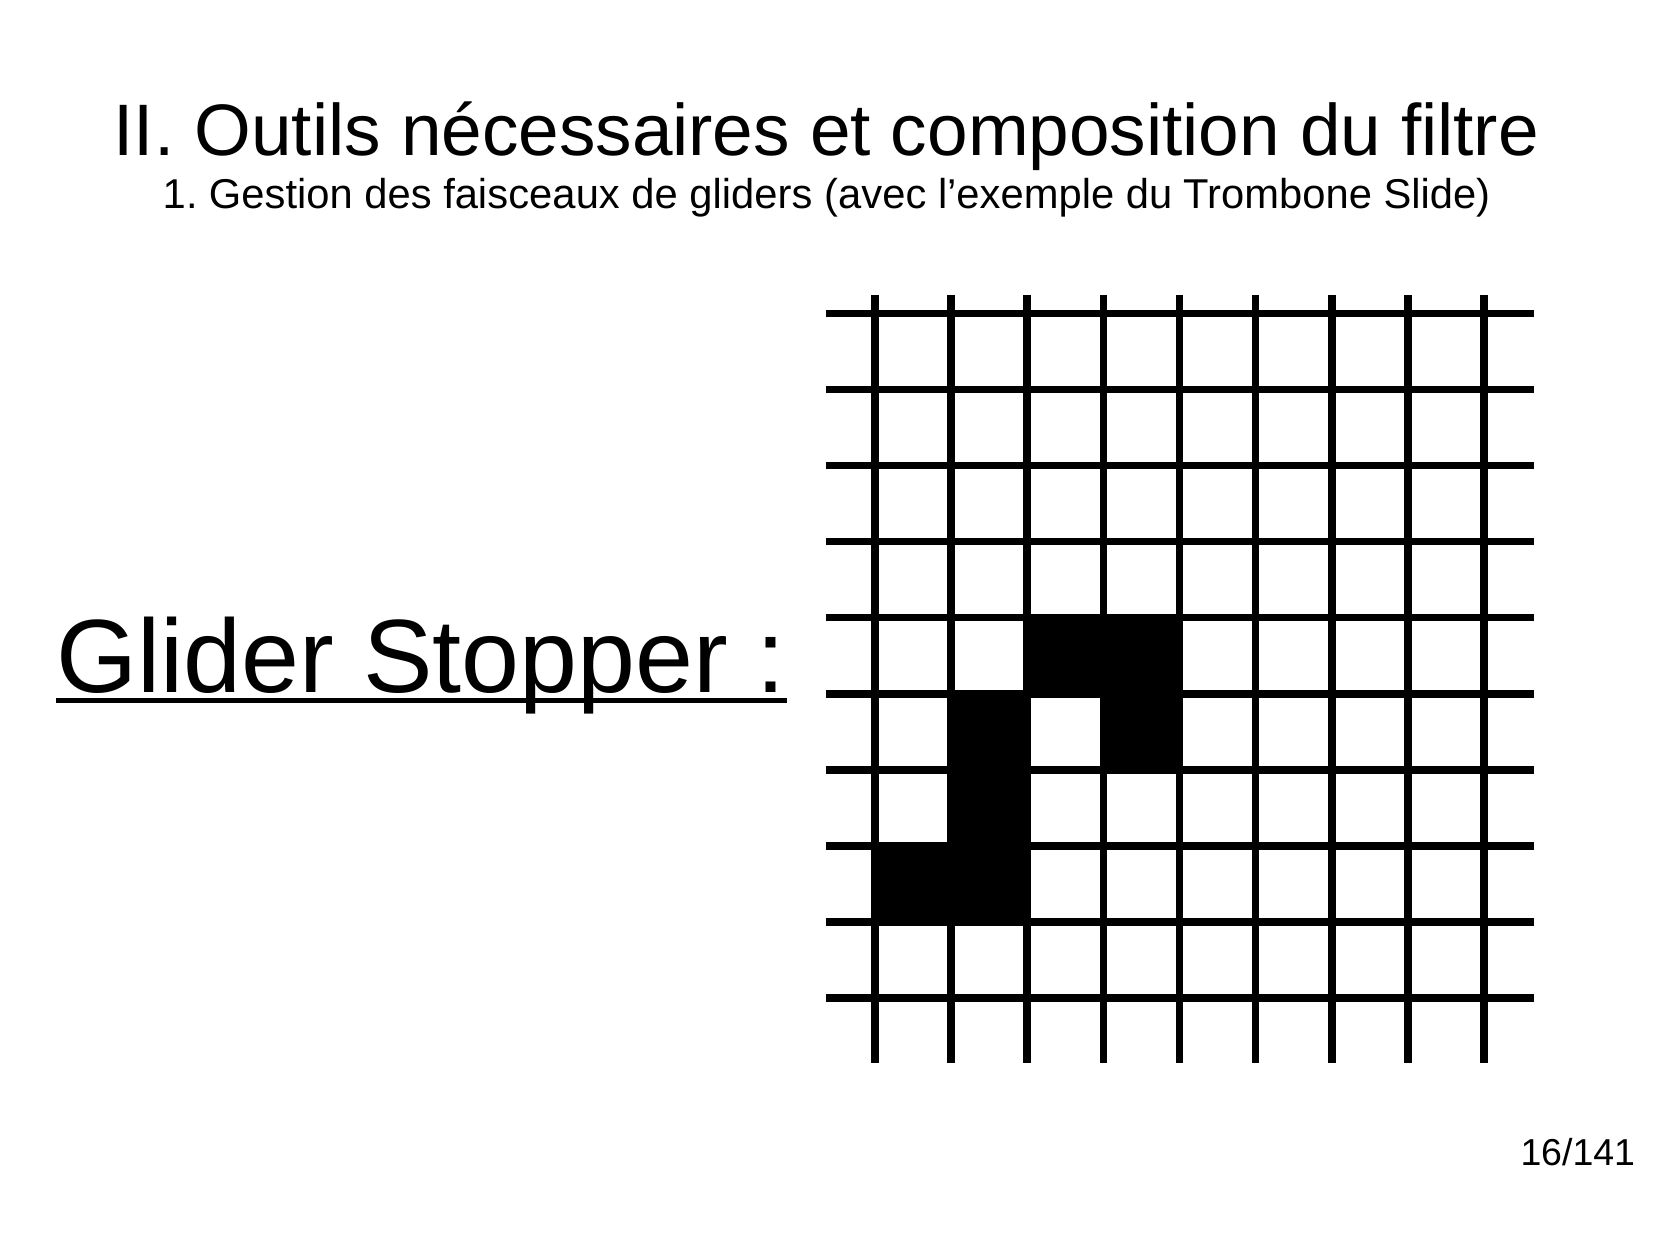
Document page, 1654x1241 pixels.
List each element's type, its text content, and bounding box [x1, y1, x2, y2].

picture [826, 295, 1534, 1063]
title II. Outils nécessaires et composition du filtre 1. Gestion des faisceaux de gliders (avec l’exemple du Trombone Slide) [0, 30, 1654, 276]
text_box Glider Stopper : [41, 590, 802, 722]
text_box <number>/141 [1505, 1124, 1654, 1182]
